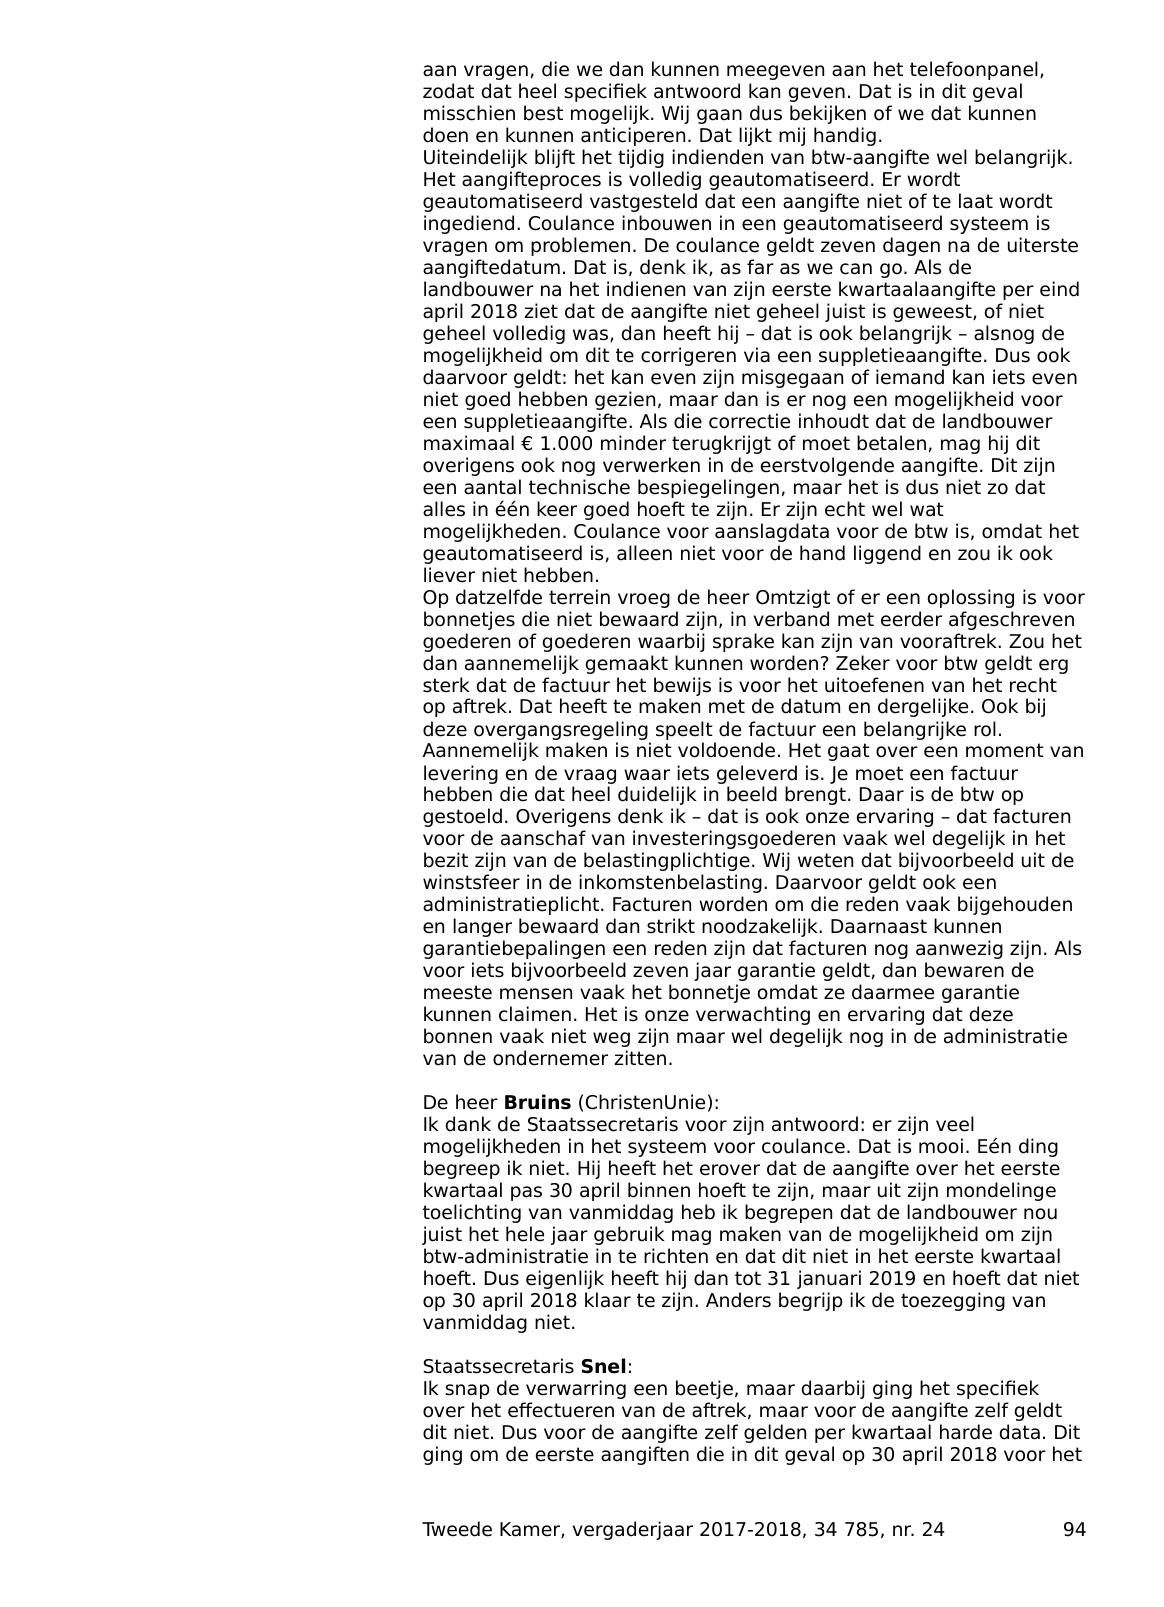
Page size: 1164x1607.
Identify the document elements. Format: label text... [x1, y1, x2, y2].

text Staatssecretaris Snel: [422, 1356, 1087, 1378]
text De heer Bruins (ChristenUnie): [422, 1092, 1087, 1114]
text Op datzelfde terrein vroeg de heer Omtzigt of er een oplossing is voor bonnetjes die niet bewaard zijn, in verband met eerder afgeschreven goederen of goederen waarbij sprake kan zijn van vooraftrek. Zou het dan aannemelijk gemaakt kunnen worden? Zeker voor btw geldt erg sterk dat de factuur het bewijs is voor het uitoefenen van het recht op aftrek. Dat heeft te maken met de datum en dergelijke. Ook bij deze overgangsregeling speelt de factuur een belangrijke rol. Aannemelijk maken is niet voldoende. Het gaat over een moment van levering en de vraag waar iets geleverd is. Je moet een factuur hebben die dat heel duidelijk in beeld brengt. Daar is de btw op gestoeld. Overigens denk ik – dat is ook onze ervaring – dat facturen voor de aanschaf van investeringsgoederen vaak wel degelijk in het bezit zijn van de belastingplichtige. Wij weten dat bijvoorbeeld uit de winstsfeer in de inkomstenbelasting. Daarvoor geldt ook een administratieplicht. Facturen worden om die reden vaak bijgehouden en langer bewaard dan strikt noodzakelijk. Daarnaast kunnen garantiebepalingen een reden zijn dat facturen nog aanwezig zijn. Als voor iets bijvoorbeeld zeven jaar garantie geldt, dan bewaren de meeste mensen vaak het bonnetje omdat ze daarmee garantie kunnen claimen. Het is onze verwachting en ervaring dat deze bonnen vaak niet weg zijn maar wel degelijk nog in de administratie van de ondernemer zitten. [422, 587, 1087, 1070]
text aan vragen, die we dan kunnen meegeven aan het telefoonpanel, zodat dat heel specifiek antwoord kan geven. Dat is in dit geval misschien best mogelijk. Wij gaan dus bekijken of we dat kunnen doen en kunnen anticiperen. Dat lijkt mij handig. [422, 59, 1087, 147]
text Ik dank de Staatssecretaris voor zijn antwoord: er zijn veel mogelijkheden in het systeem voor coulance. Dat is mooi. Eén ding begreep ik niet. Hij heeft het erover dat de aangifte over het eerste kwartaal pas 30 april binnen hoeft te zijn, maar uit zijn mondelinge toelichting van vanmiddag heb ik begrepen dat de landbouwer nou juist het hele jaar gebruik mag maken van de mogelijkheid om zijn btw-administratie in te richten en dat dit niet in het eerste kwartaal hoeft. Dus eigenlijk heeft hij dan tot 31 januari 2019 en hoeft dat niet op 30 april 2018 klaar te zijn. Anders begrijp ik de toezegging van vanmiddag niet. [422, 1114, 1087, 1334]
text Uiteindelijk blijft het tijdig indienden van btw-aangifte wel belangrijk. Het aangifteproces is volledig geautomatiseerd. Er wordt geautomatiseerd vastgesteld dat een aangifte niet of te laat wordt ingediend. Coulance inbouwen in een geautomatiseerd systeem is vragen om problemen. De coulance geldt zeven dagen na de uiterste aangiftedatum. Dat is, denk ik, as far as we can go. Als de landbouwer na het indienen van zijn eerste kwartaalaangifte per eind april 2018 ziet dat de aangifte niet geheel juist is geweest, of niet geheel volledig was, dan heeft hij – dat is ook belangrijk – alsnog de mogelijkheid om dit te corrigeren via een suppletieaangifte. Dus ook daarvoor geldt: het kan even zijn misgegaan of iemand kan iets even niet goed hebben gezien, maar dan is er nog een mogelijkheid voor een suppletieaangifte. Als die correctie inhoudt dat de landbouwer maximaal € 1.000 minder terugkrijgt of moet betalen, mag hij dit overigens ook nog verwerken in de eerstvolgende aangifte. Dit zijn een aantal technische bespiegelingen, maar het is dus niet zo dat alles in één keer goed hoeft te zijn. Er zijn echt wel wat mogelijkheden. Coulance voor aanslagdata voor de btw is, omdat het geautomatiseerd is, alleen niet voor de hand liggend en zou ik ook liever niet hebben. [422, 147, 1087, 587]
text Ik snap de verwarring een beetje, maar daarbij ging het specifiek over het effectueren van de aftrek, maar voor de aangifte zelf geldt dit niet. Dus voor de aangifte zelf gelden per kwartaal harde data. Dit ging om de eerste aangiften die in dit geval op 30 april 2018 voor het [422, 1378, 1087, 1466]
